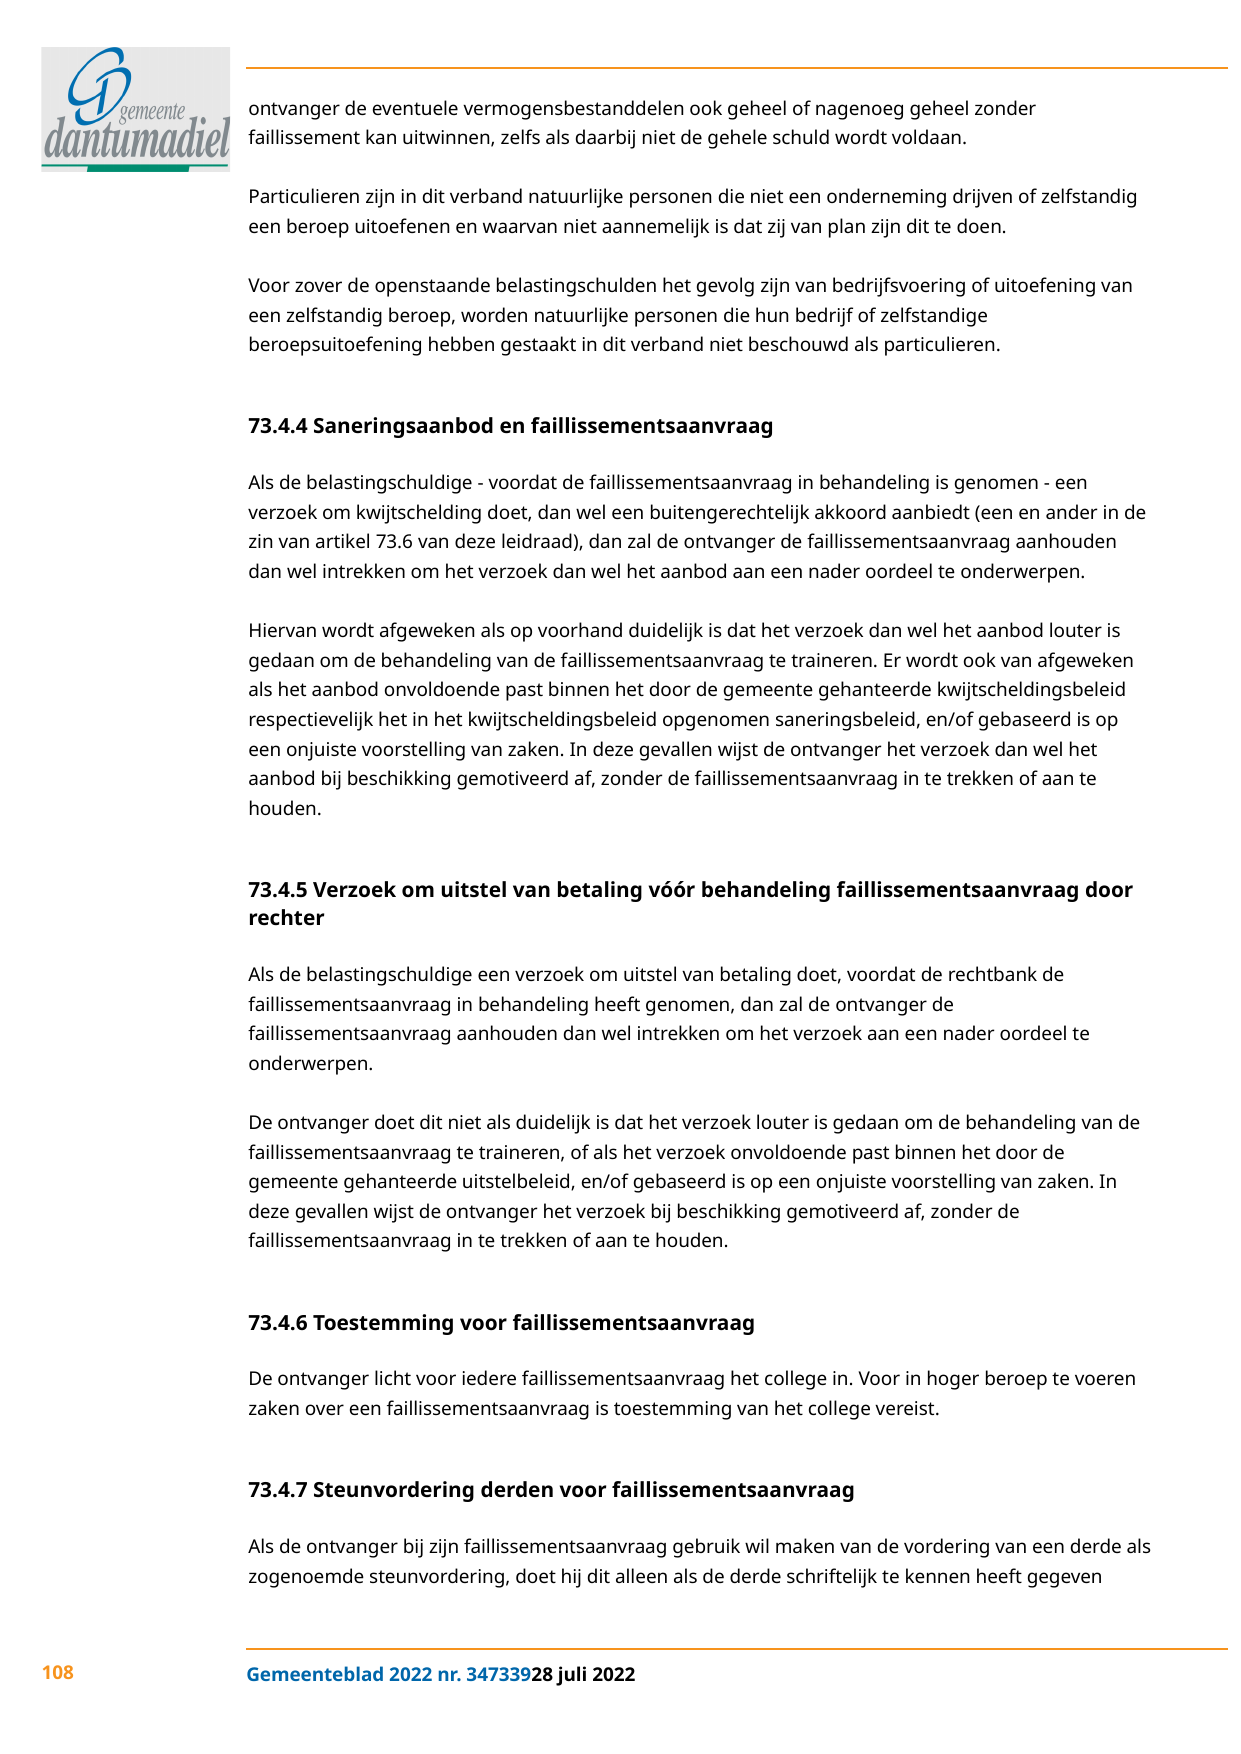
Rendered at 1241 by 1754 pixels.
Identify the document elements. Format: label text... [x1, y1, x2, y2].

text 73.4.4 Saneringsaanbod en faillissementsaanvraag [248, 411, 1152, 440]
text Particulieren zijn in dit verband natuurlijke personen die niet een onderneming drijven of zelfstandig een beroep uitoefenen en waarvan niet aannemelijk is dat zij van plan zijn dit te doen. [248, 183, 1152, 239]
text Als de belastingschuldige een verzoek om uitstel van betaling doet, voordat de rechtbank de faillissementsaanvraag in behandeling heeft genomen, dan zal de ontvanger de faillissementsaanvraag aanhouden dan wel intrekken om het verzoek aan een nader oordeel te onderwerpen. [248, 961, 1152, 1076]
text De ontvanger licht voor iedere faillissementsaanvraag het college in. Voor in hoger beroep te voeren zaken over een faillissementsaanvraag is toestemming van het college vereist. [248, 1366, 1152, 1421]
picture [41, 47, 231, 172]
text 73.4.5 Verzoek om uitstel van betaling vóór behandeling faillissementsaanvraag door rechter [248, 875, 1152, 932]
text Als de belastingschuldige - voordat de faillissementsaanvraag in behandeling is genomen - een verzoek om kwijtschelding doet, dan wel een buitengerechtelijk akkoord aanbiedt (een en ander in de zin van artikel 73.6 van deze leidraad), dan zal de ontvanger de faillissementsaanvraag aanhouden dan wel intrekken om het verzoek dan wel het aanbod aan een nader oordeel te onderwerpen. [248, 469, 1152, 584]
text 73.4.6 Toestemming voor faillissementsaanvraag [248, 1308, 1152, 1336]
text 73.4.7 Steunvordering derden voor faillissementsaanvraag [248, 1475, 1152, 1504]
text Voor zover de openstaande belastingschulden het gevolg zijn van bedrijfsvoering of uitoefening van een zelfstandig beroep, worden natuurlijke personen die hun bedrijf of zelfstandige beroepsuitoefening hebben gestaakt in dit verband niet beschouwd als particulieren. [248, 272, 1152, 357]
text De ontvanger doet dit niet als duidelijk is dat het verzoek louter is gedaan om de behandeling van de faillissementsaanvraag te traineren, of als het verzoek onvoldoende past binnen het door de gemeente gehanteerde uitstelbeleid, en/of gebaseerd is op een onjuiste voorstelling van zaken. In deze gevallen wijst de ontvanger het verzoek bij beschikking gemotiveerd af, zonder de faillissementsaanvraag in te trekken of aan te houden. [248, 1109, 1152, 1253]
text Als de ontvanger bij zijn faillissementsaanvraag gebruik wil maken van de vordering van een derde als zogenoemde steunvordering, doet hij dit alleen als de derde schriftelijk te kennen heeft gegeven [248, 1533, 1152, 1588]
text ontvanger de eventuele vermogensbestanddelen ook geheel of nagenoeg geheel zonder faillissement kan uitwinnen, zelfs als daarbij niet de gehele schuld wordt voldaan. [248, 95, 1152, 150]
text Hiervan wordt afgeweken als op voorhand duidelijk is dat het verzoek dan wel het aanbod louter is gedaan om de behandeling van de faillissementsaanvraag te traineren. Er wordt ook van afgeweken als het aanbod onvoldoende past binnen het door de gemeente gehanteerde kwijtscheldingsbeleid respectievelijk het in het kwijtscheldingsbeleid opgenomen saneringsbeleid, en/of gebaseerd is op een onjuiste voorstelling van zaken. In deze gevallen wijst de ontvanger het verzoek dan wel het aanbod bij beschikking gemotiveerd af, zonder de faillissementsaanvraag in te trekken of aan te houden. [248, 617, 1152, 821]
